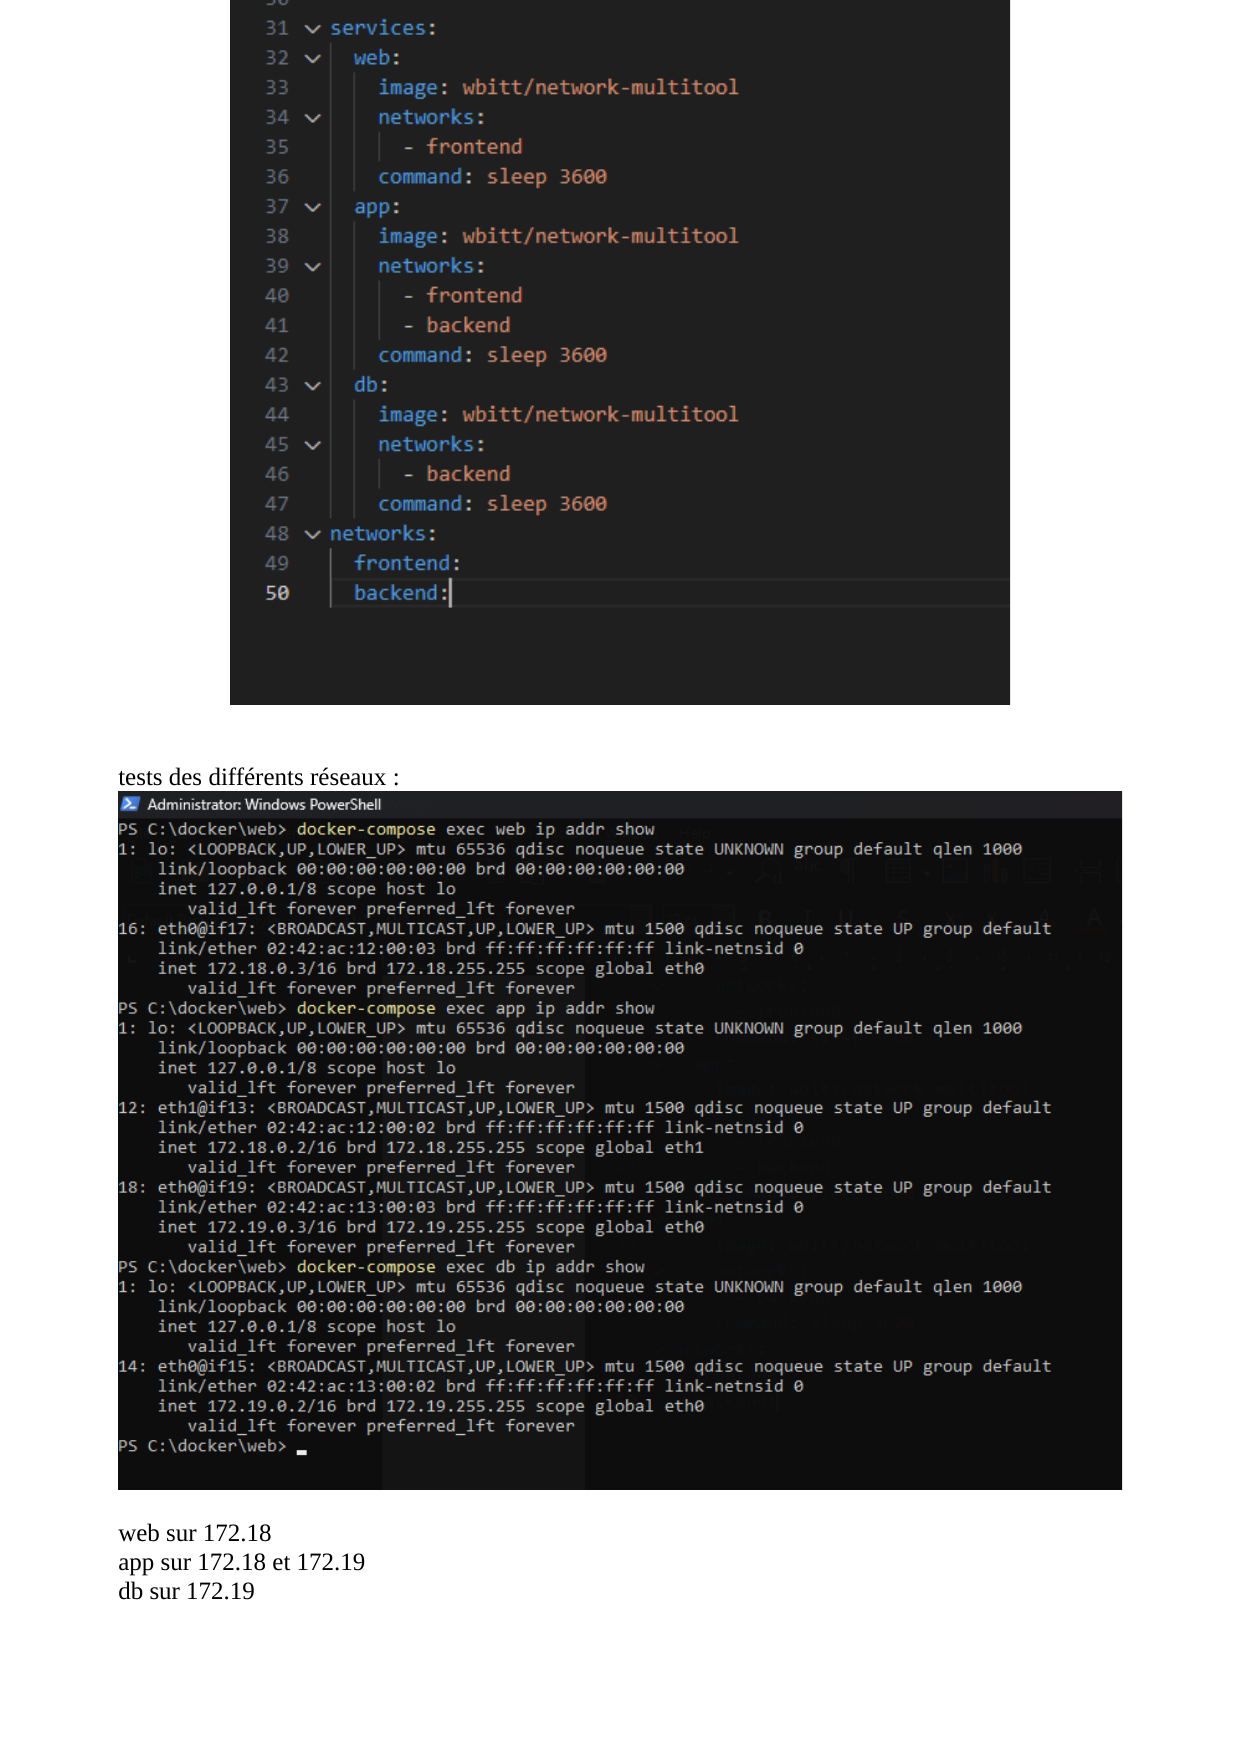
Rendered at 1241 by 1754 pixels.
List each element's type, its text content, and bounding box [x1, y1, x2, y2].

picture [230, 0, 1011, 705]
picture [118, 791, 1123, 1490]
text tests des différents réseaux : [118, 762, 1122, 791]
text web sur 172.18 app sur 172.18 et 172.19 db sur 172.19 [118, 1518, 1122, 1605]
